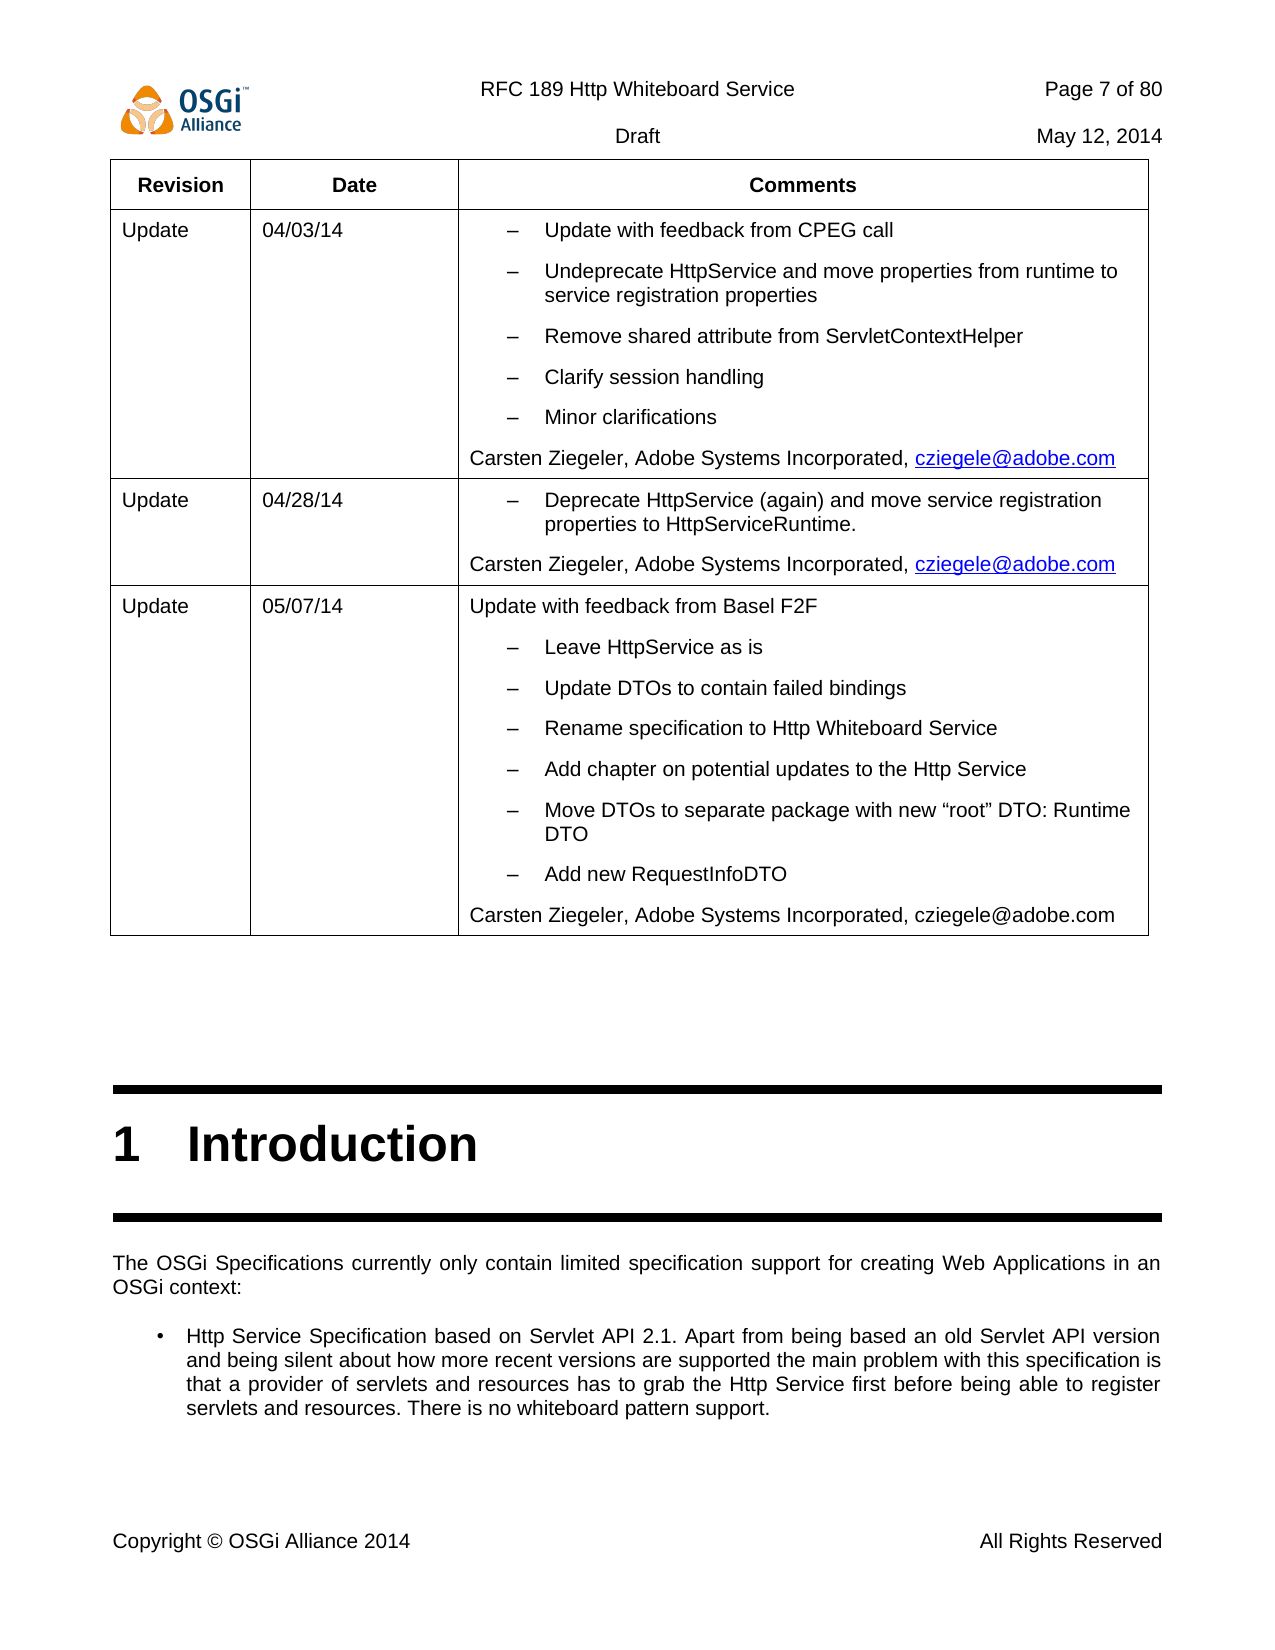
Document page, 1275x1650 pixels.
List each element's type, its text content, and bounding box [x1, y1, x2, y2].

list Http Service Specification based on Servlet API 2.1. Apart from being based an old Servlet API version and being silent about how more recent versions are supported the main problem with this specification is that a provider of servlets and resources has to grab the Http Service first before being able to register servlets and resources. There is no whiteboard pattern support. [157, 1324, 1162, 1420]
text The OSGi Specifications currently only contain limited specification support for creating Web Applications in an OSGi context: [112, 1251, 1162, 1299]
table_cell Update with feedback from Basel F2F Leave HttpService as is Update DTOs to contain failed bindings Rename specification to Http Whiteboard Service Add chapter on potential updates to the Http Service Move DTOs to separate package with new “root” DTO: Runtime DTO Add new RequestInfoDTO Carsten Ziegeler, Adobe Systems Incorporated, cziegele@adobe.com [459, 586, 1148, 935]
picture [113, 78, 257, 142]
table_cell 03.04.14 [251, 210, 458, 478]
table_header Date [251, 160, 458, 209]
table_cell 28.04.14 [251, 479, 458, 584]
table_header Revision [111, 160, 250, 209]
table_cell Update [111, 210, 250, 478]
table_cell 07.05.14 [251, 586, 458, 935]
table_cell Update [111, 479, 250, 584]
subtitle Introduction [112, 1086, 1162, 1222]
table_cell Deprecate HttpService (again) and move service registration properties to HttpServiceRuntime. Carsten Ziegeler, Adobe Systems Incorporated, cziegele@adobe.com [459, 479, 1148, 584]
table_header Comments [459, 160, 1148, 209]
table_cell Update [111, 586, 250, 935]
table_cell Update with feedback from CPEG call Undeprecate HttpService and move properties from runtime to service registration properties Remove shared attribute from ServletContextHelper Clarify session handling Minor clarifications Carsten Ziegeler, Adobe Systems Incorporated, cziegele@adobe.com [459, 210, 1148, 478]
